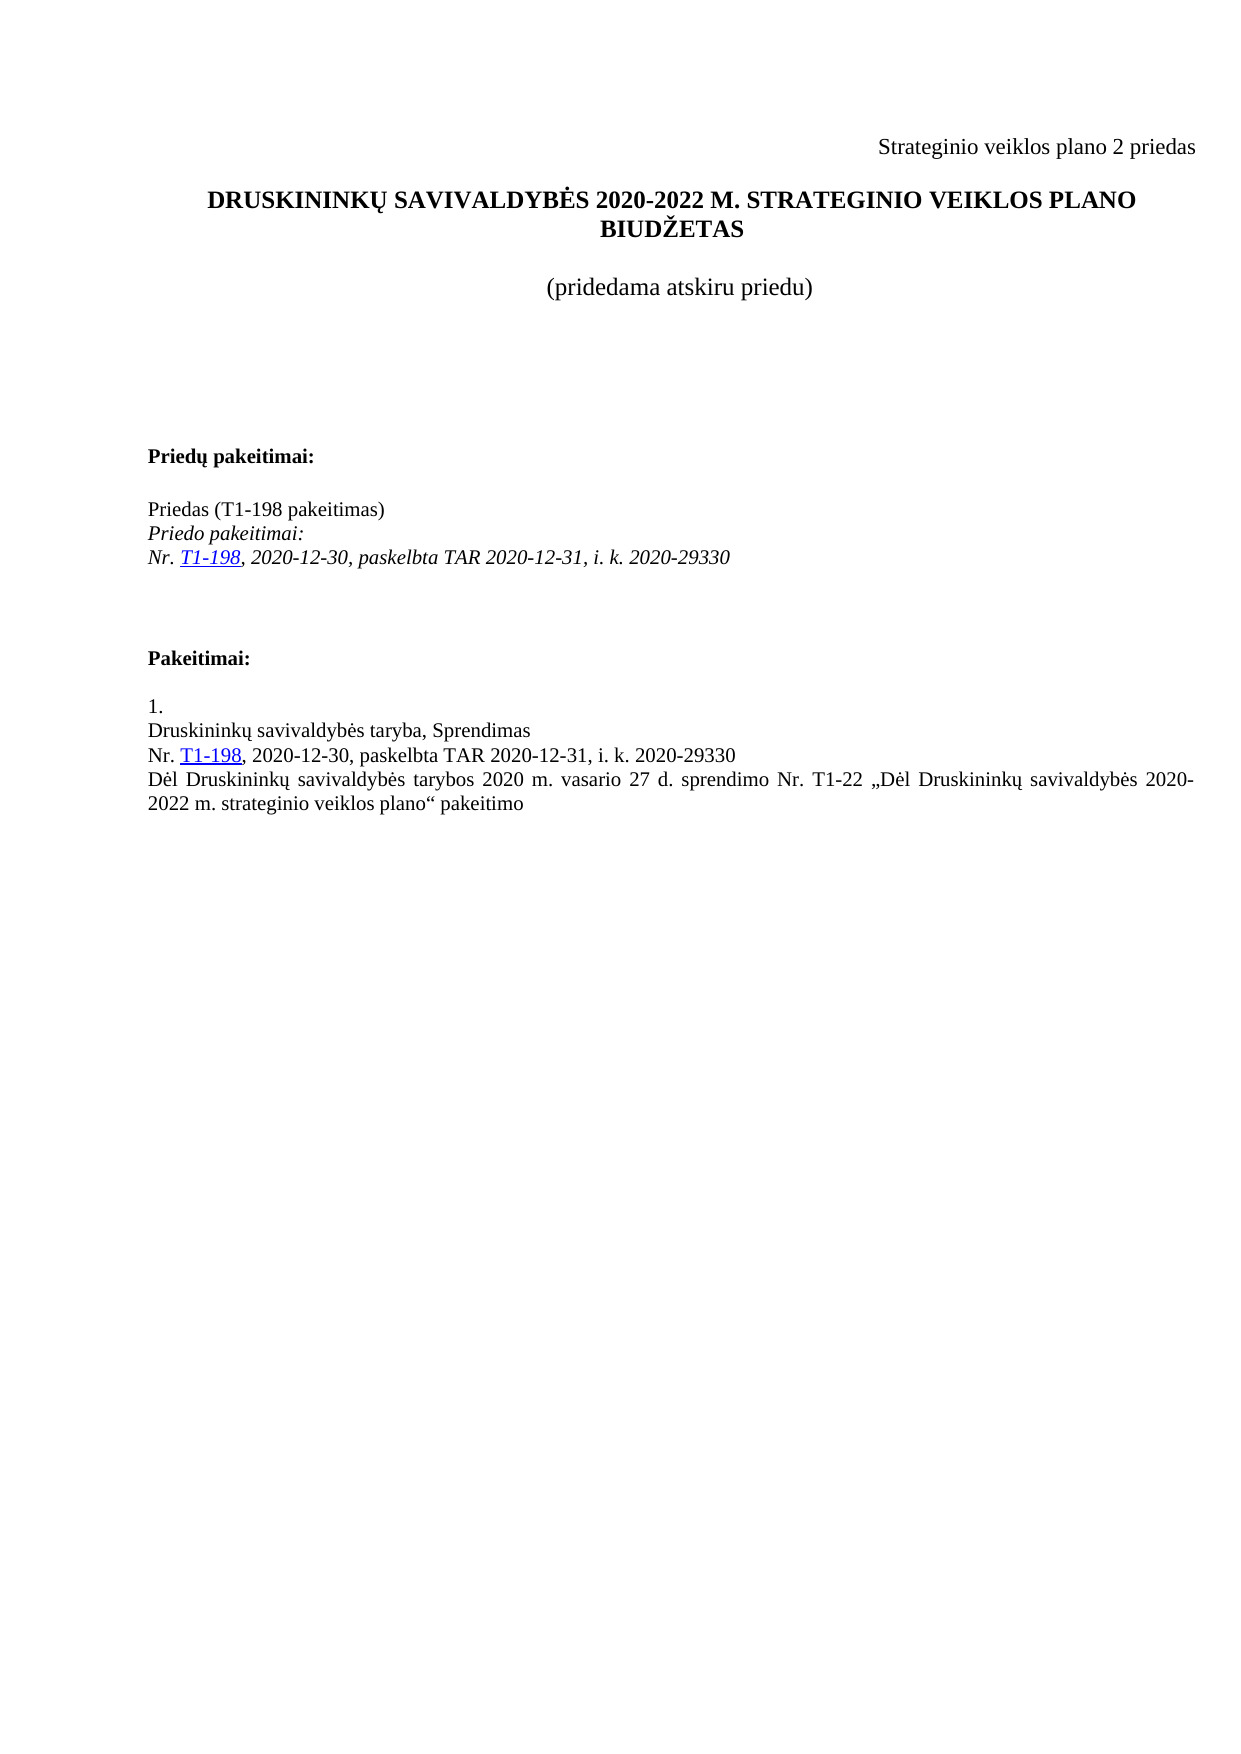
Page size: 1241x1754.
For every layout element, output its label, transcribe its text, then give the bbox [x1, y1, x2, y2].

text Druskininkų savivaldybės taryba, Sprendimas [148, 718, 1196, 742]
text 1. [148, 694, 1196, 718]
text Pakeitimai: [148, 646, 1196, 670]
text Dėl Druskininkų savivaldybės tarybos 2020 m. vasario 27 d. sprendimo Nr. T1-22 „Dėl Druskininkų savivaldybės 2020-2022 m. strateginio veiklos plano“ pakeitimo [148, 767, 1196, 815]
text Priedas (T1-198 pakeitimas) [148, 497, 1196, 521]
text Strateginio veiklos plano 2 priedas [148, 133, 1196, 159]
text Nr. T1-198, 2020-12-30, paskelbta TAR 2020-12-31, i. k. 2020-29330 [148, 742, 1196, 767]
text Priedo pakeitimai: [148, 521, 1196, 545]
text DRUSKININKŲ SAVIVALDYBĖS 2020-2022 M. STRATEGINIO VEIKLOS PLANO BIUDŽETAS [148, 186, 1196, 243]
text (pridedama atskiru priedu) [298, 272, 1196, 301]
text Priedų pakeitimai: [148, 444, 1196, 468]
text Nr. T1-198, 2020-12-30, paskelbta TAR 2020-12-31, i. k. 2020-29330 [148, 545, 1196, 569]
